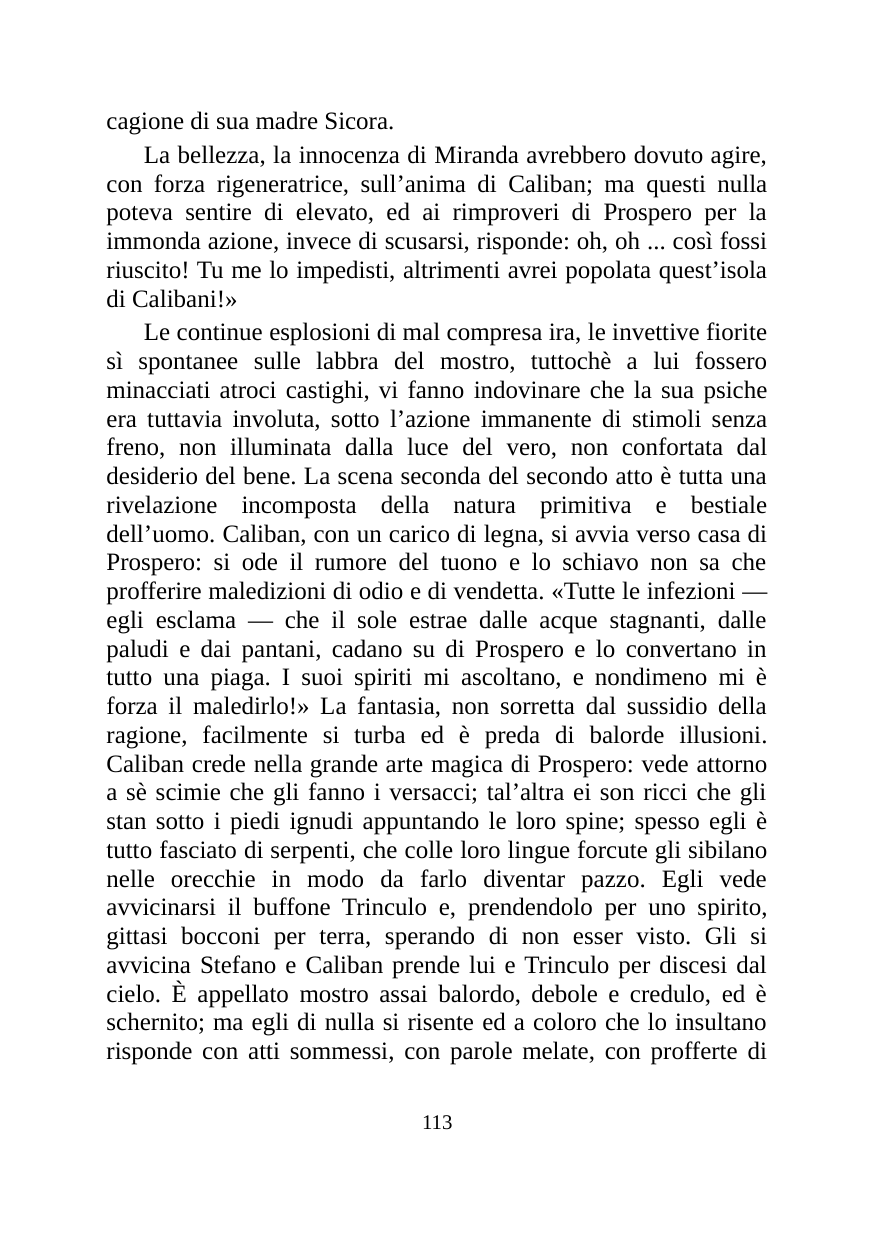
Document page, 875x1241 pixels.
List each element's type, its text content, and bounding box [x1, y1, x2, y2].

text Le continue esplosioni di mal compresa ira, le invettive fiorite sì spontanee sulle labbra del mostro, tuttochè a lui fossero minacciati atroci castighi, vi fanno indovinare che la sua psiche era tuttavia involuta, sotto l’azione immanente di stimoli senza freno, non illuminata dalla luce del vero, non confortata dal desiderio del bene. La scena seconda del secondo atto è tutta una rivelazione incomposta della natura primitiva e bestiale dell’uomo. Caliban, con un carico di legna, si avvia verso casa di Prospero: si ode il rumore del tuono e lo schiavo non sa che profferire maledizioni di odio e di vendetta. «Tutte le infezioni ― egli esclama ― che il sole estrae dalle acque stagnanti, dalle paludi e dai pantani, cadano su di Prospero e lo convertano in tutto una piaga. I suoi spiriti mi ascoltano, e nondimeno mi è forza il maledirlo!» La fantasia, non sorretta dal sussidio della ragione, facilmente si turba ed è preda di balorde illusioni. Caliban crede nella grande arte magica di Prospero: vede attorno a sè scimie che gli fanno i versacci; tal’altra ei son ricci che gli stan sotto i piedi ignudi appuntando le loro spine; spesso egli è tutto fasciato di serpenti, che colle loro lingue forcute gli sibilano nelle orecchie in modo da farlo diventar pazzo. Egli vede avvicinarsi il buffone Trinculo e, prendendolo per uno spirito, gittasi bocconi per terra, sperando di non esser visto. Gli si avvicina Stefano e Caliban prende lui e Trinculo per discesi dal cielo. È appellato mostro assai balordo, debole e credulo, ed è schernito; ma egli di nulla si risente ed a coloro che lo insultano risponde con atti sommessi, con parole melate, con profferte di [106, 317, 768, 1065]
text cagione di sua madre Sicora. [106, 106, 768, 135]
text La bellezza, la innocenza di Miranda avrebbero dovuto agire, con forza rigeneratrice, sull’anima di Caliban; ma questi nulla poteva sentire di elevato, ed ai rimproveri di Prospero per la immonda azione, invece di scusarsi, risponde: oh, oh ... così fossi riuscito! Tu me lo impedisti, altrimenti avrei popolata quest’isola di Calibani!» [106, 140, 768, 312]
